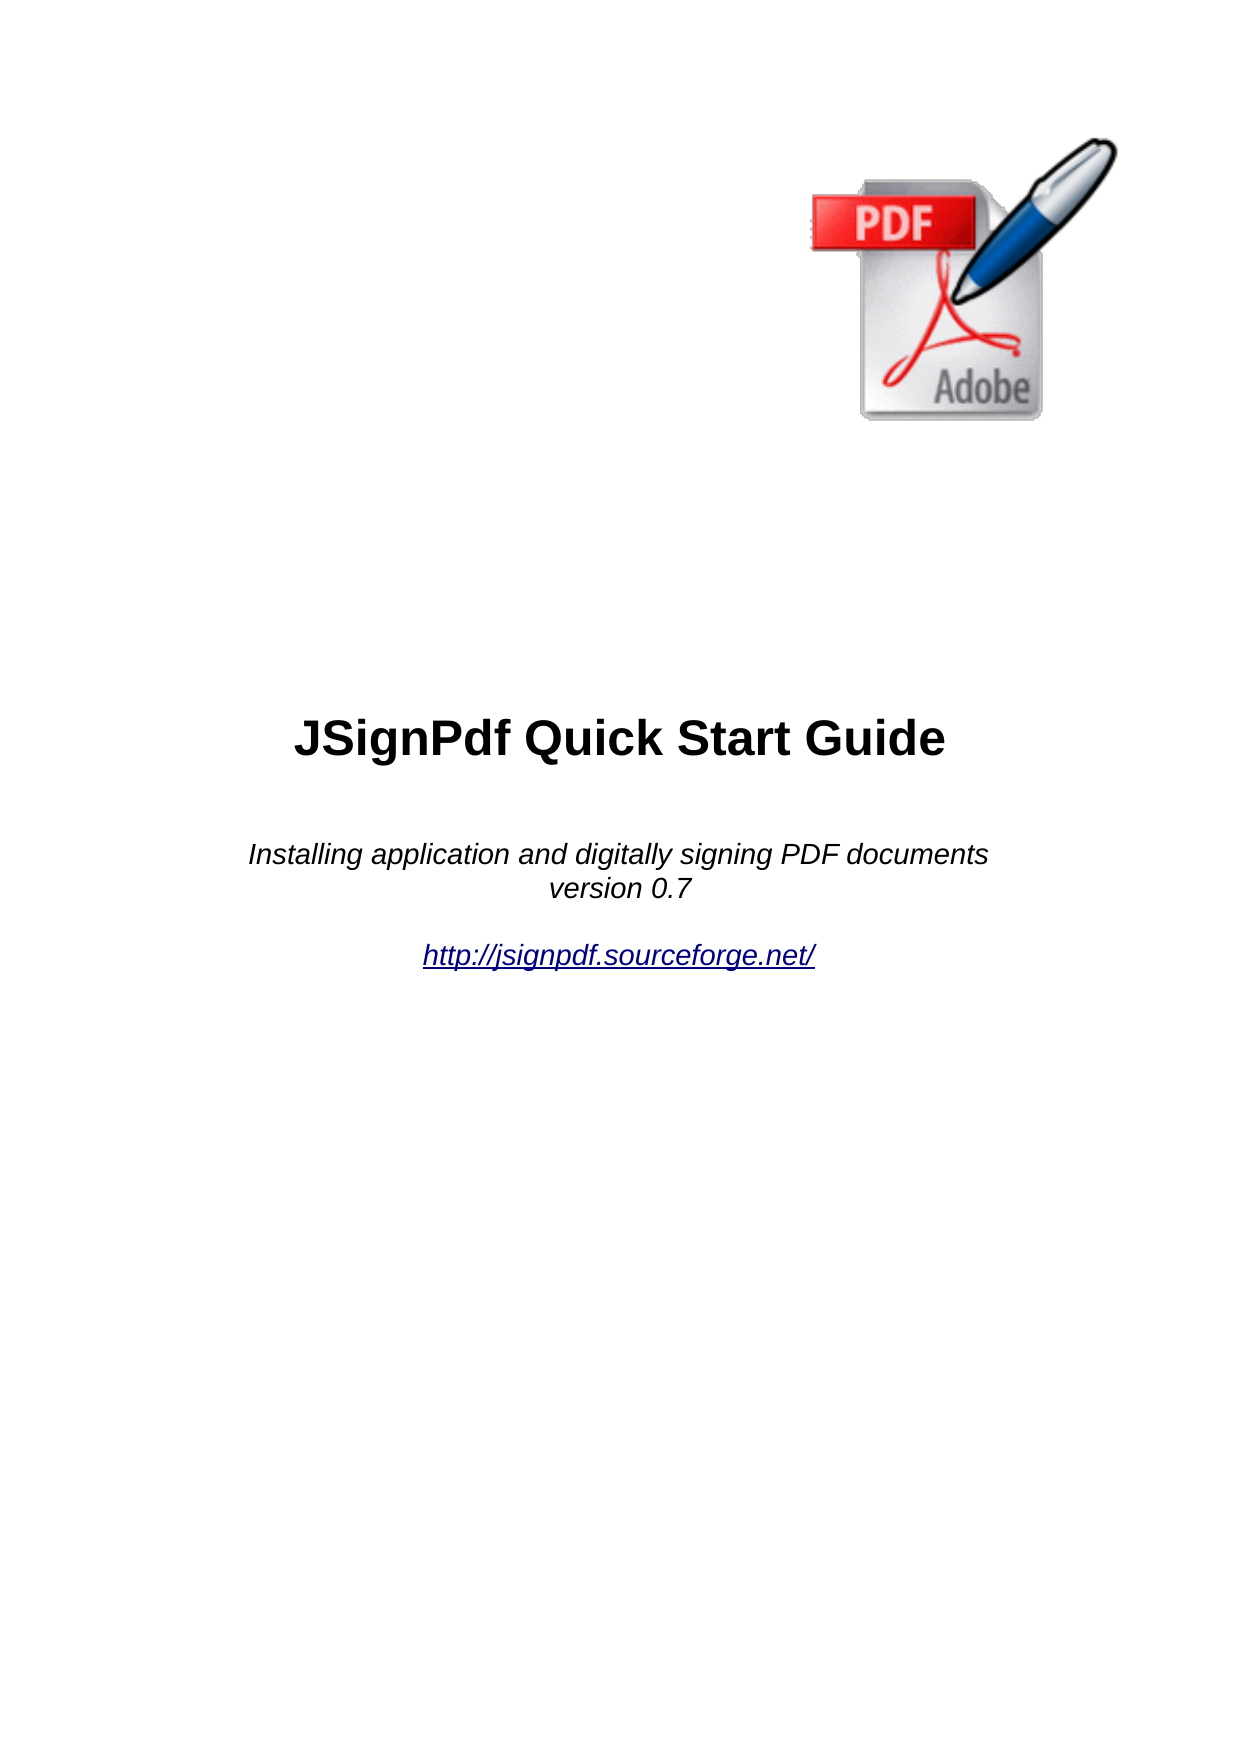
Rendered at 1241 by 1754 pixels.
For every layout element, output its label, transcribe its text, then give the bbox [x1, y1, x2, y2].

title JSignPdf Quick Start Guide [118, 708, 1122, 766]
subtitle Installing application and digitally signing PDF documents version 0.7 http://jsignpdf.sourceforge.net/ [118, 837, 1122, 971]
picture [809, 118, 1122, 431]
